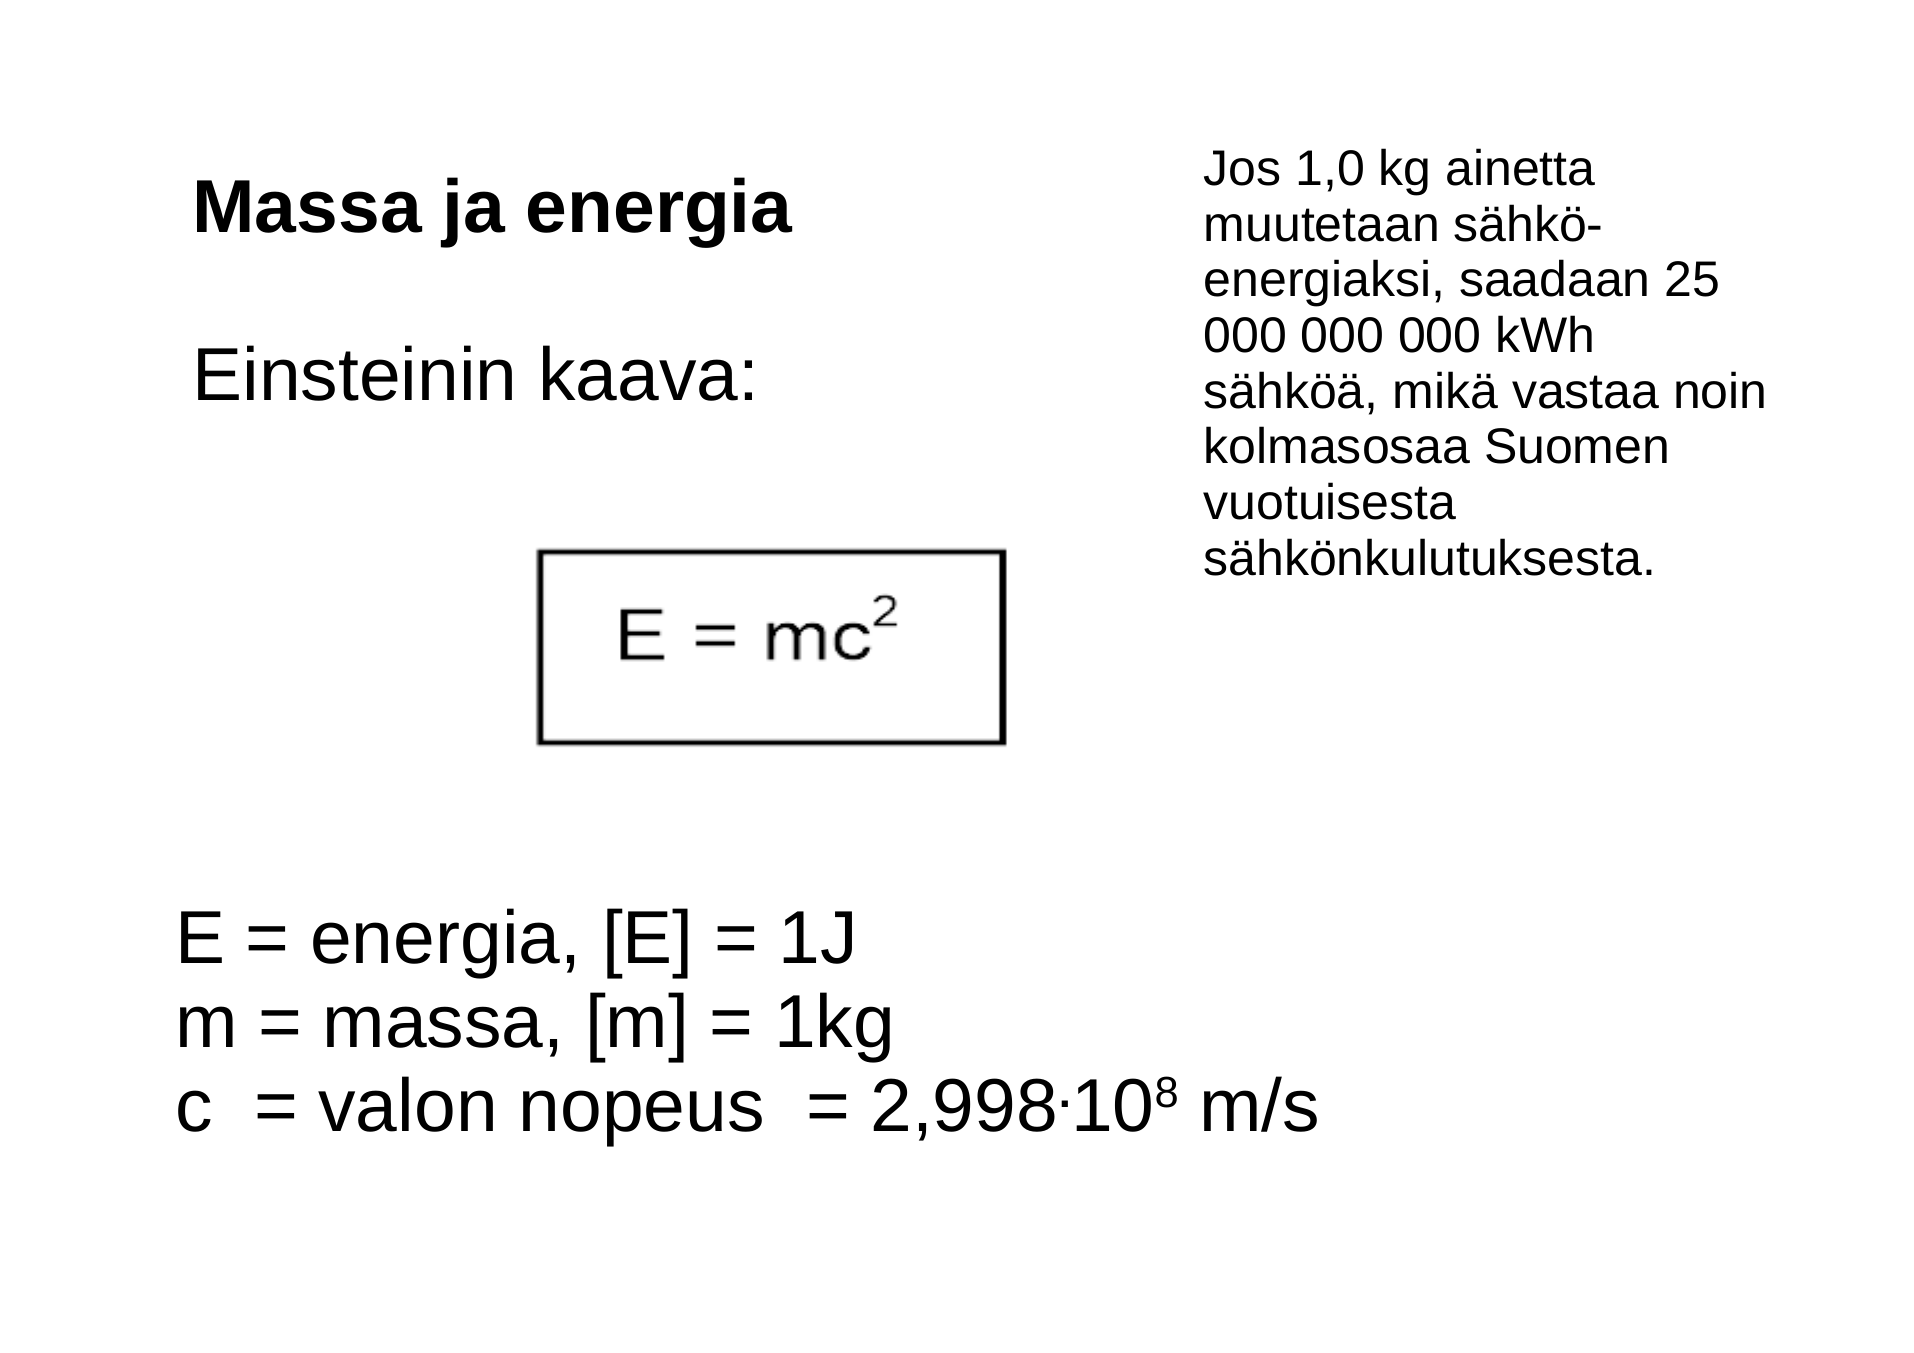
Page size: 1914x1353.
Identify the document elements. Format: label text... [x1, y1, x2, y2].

text_box E = energia, [E] = 1J m = massa, [m] = 1kg c = valon nopeus = 2,998.108 m/s [160, 888, 1777, 1272]
text_box Jos 1,0 kg ainetta muutetaan sähkö-energiaksi, saadaan 25 000 000 000 kWh sähköä, mikä vastaa noin kolmasosaa Suomen vuotuisesta sähkönkulutuksesta. [1189, 132, 1791, 636]
picture [505, 515, 1059, 764]
text_box Massa ja energia Einsteinin kaava: [177, 157, 1189, 632]
